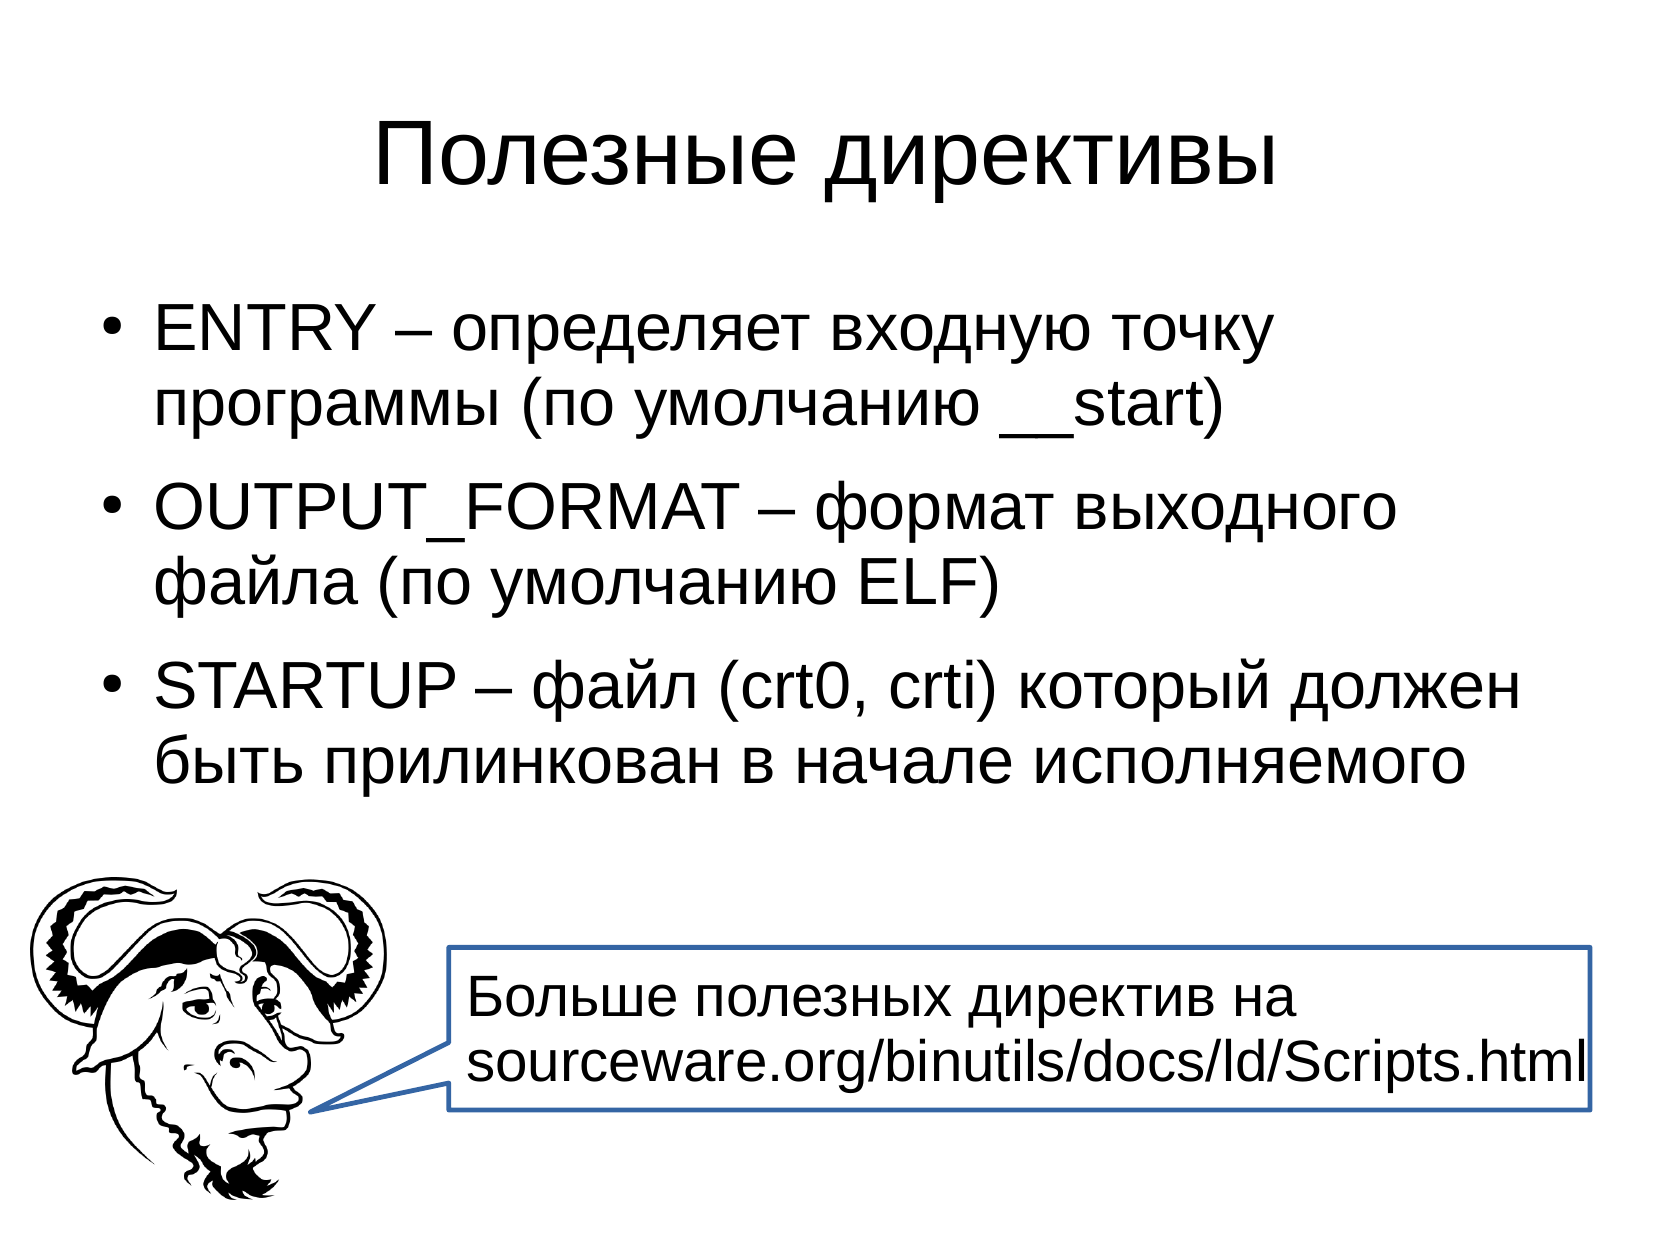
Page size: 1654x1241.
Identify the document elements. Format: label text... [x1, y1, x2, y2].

picture [30, 877, 387, 1201]
text_box Больше полезных директив на sourceware.org/binutils/docs/ld/Scripts.html [310, 947, 1591, 1113]
list ENTRY – определяет входную точку программы (по умолчанию __start) OUTPUT_FORMAT – формат выходного файла (по умолчанию ELF) STARTUP – файл (crt0, crti) который должен быть прилинкован в начале исполняемого [82, 290, 1571, 1010]
title Полезные директивы [82, 49, 1571, 257]
